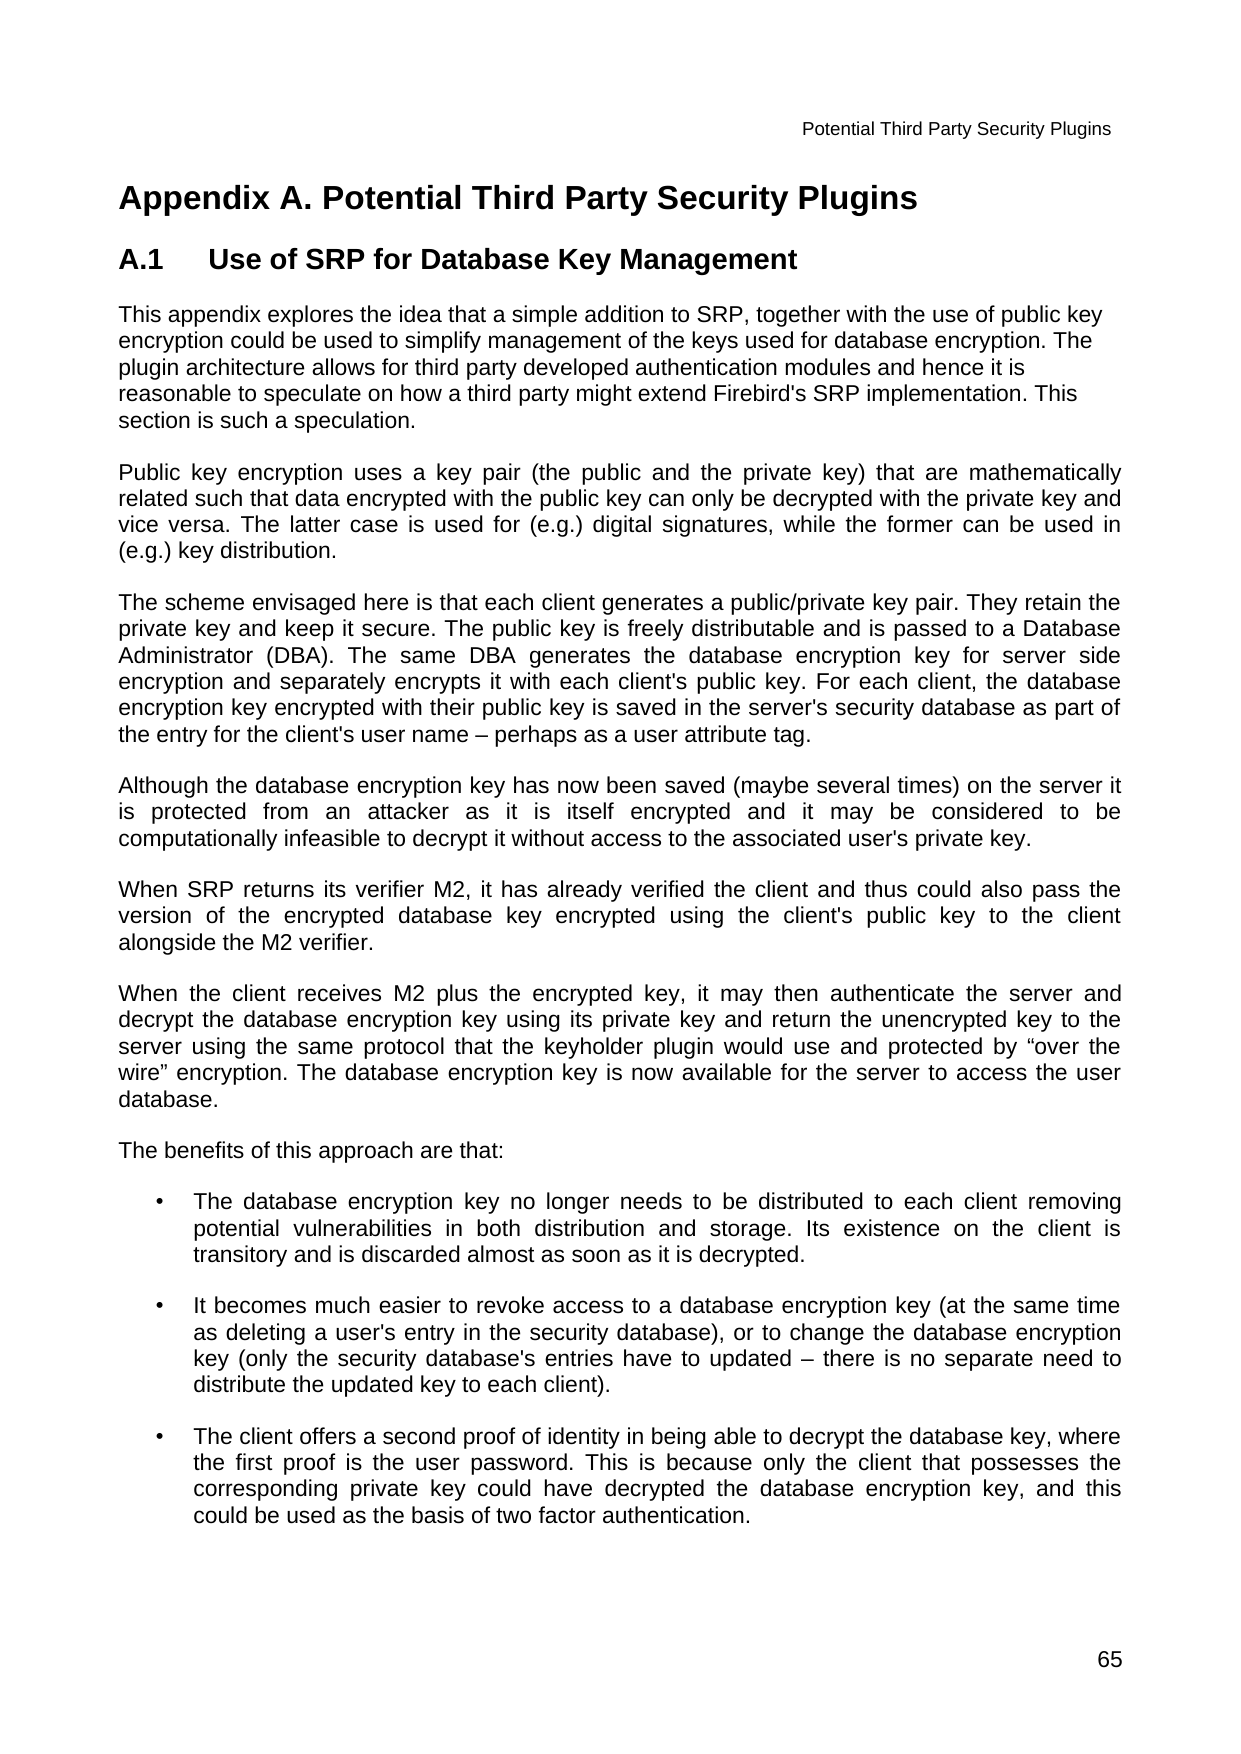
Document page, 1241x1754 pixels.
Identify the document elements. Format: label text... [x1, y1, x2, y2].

text Although the database encryption key has now been saved (maybe several times) on the server it is protected from an attacker as it is itself encrypted and it may be considered to be computationally infeasible to decrypt it without access to the associated user's private key. [118, 772, 1122, 851]
text This appendix explores the idea that a simple addition to SRP, together with the use of public key encryption could be used to simplify management of the keys used for database encryption. The plugin architecture allows for third party developed authentication modules and hence it is reasonable to speculate on how a third party might extend Firebird's SRP implementation. This section is such a speculation. [118, 301, 1122, 433]
text The benefits of this approach are that: [118, 1137, 1122, 1163]
list The client offers a second proof of identity in being able to decrypt the database key, where the first proof is the user password. This is because only the client that possesses the corresponding private key could have decrypted the database encryption key, and this could be used as the basis of two factor authentication. [156, 1423, 1122, 1528]
subtitle Potential Third Party Security Plugins [118, 178, 1122, 217]
text When SRP returns its verifier M2, it has already verified the client and thus could also pass the version of the encrypted database key encrypted using the client's public key to the client alongside the M2 verifier. [118, 876, 1122, 955]
text When the client receives M2 plus the encrypted key, it may then authenticate the server and decrypt the database encryption key using its private key and return the unencrypted key to the server using the same protocol that the keyholder plugin would use and protected by “over the wire” encryption. The database encryption key is now available for the server to access the user database. [118, 980, 1122, 1112]
text Public key encryption uses a key pair (the public and the private key) that are mathematically related such that data encrypted with the public key can only be decrypted with the private key and vice versa. The latter case is used for (e.g.) digital signatures, while the former can be used in (e.g.) key distribution. [118, 458, 1122, 564]
subtitle Use of SRP for Database Key Management [118, 242, 1122, 276]
text The scheme envisaged here is that each client generates a public/private key pair. They retain the private key and keep it secure. The public key is freely distributable and is passed to a Database Administrator (DBA). The same DBA generates the database encryption key for server side encryption and separately encrypts it with each client's public key. For each client, the database encryption key encrypted with their public key is saved in the server's security database as part of the entry for the client's user name – perhaps as a user attribute tag. [118, 589, 1122, 747]
list It becomes much easier to revoke access to a database encryption key (at the same time as deleting a user's entry in the security database), or to change the database encryption key (only the security database's entries have to updated – there is no separate need to distribute the updated key to each client). [156, 1292, 1122, 1398]
list The database encryption key no longer needs to be distributed to each client removing potential vulnerabilities in both distribution and storage. Its existence on the client is transitory and is discarded almost as soon as it is decrypted. [156, 1188, 1122, 1267]
